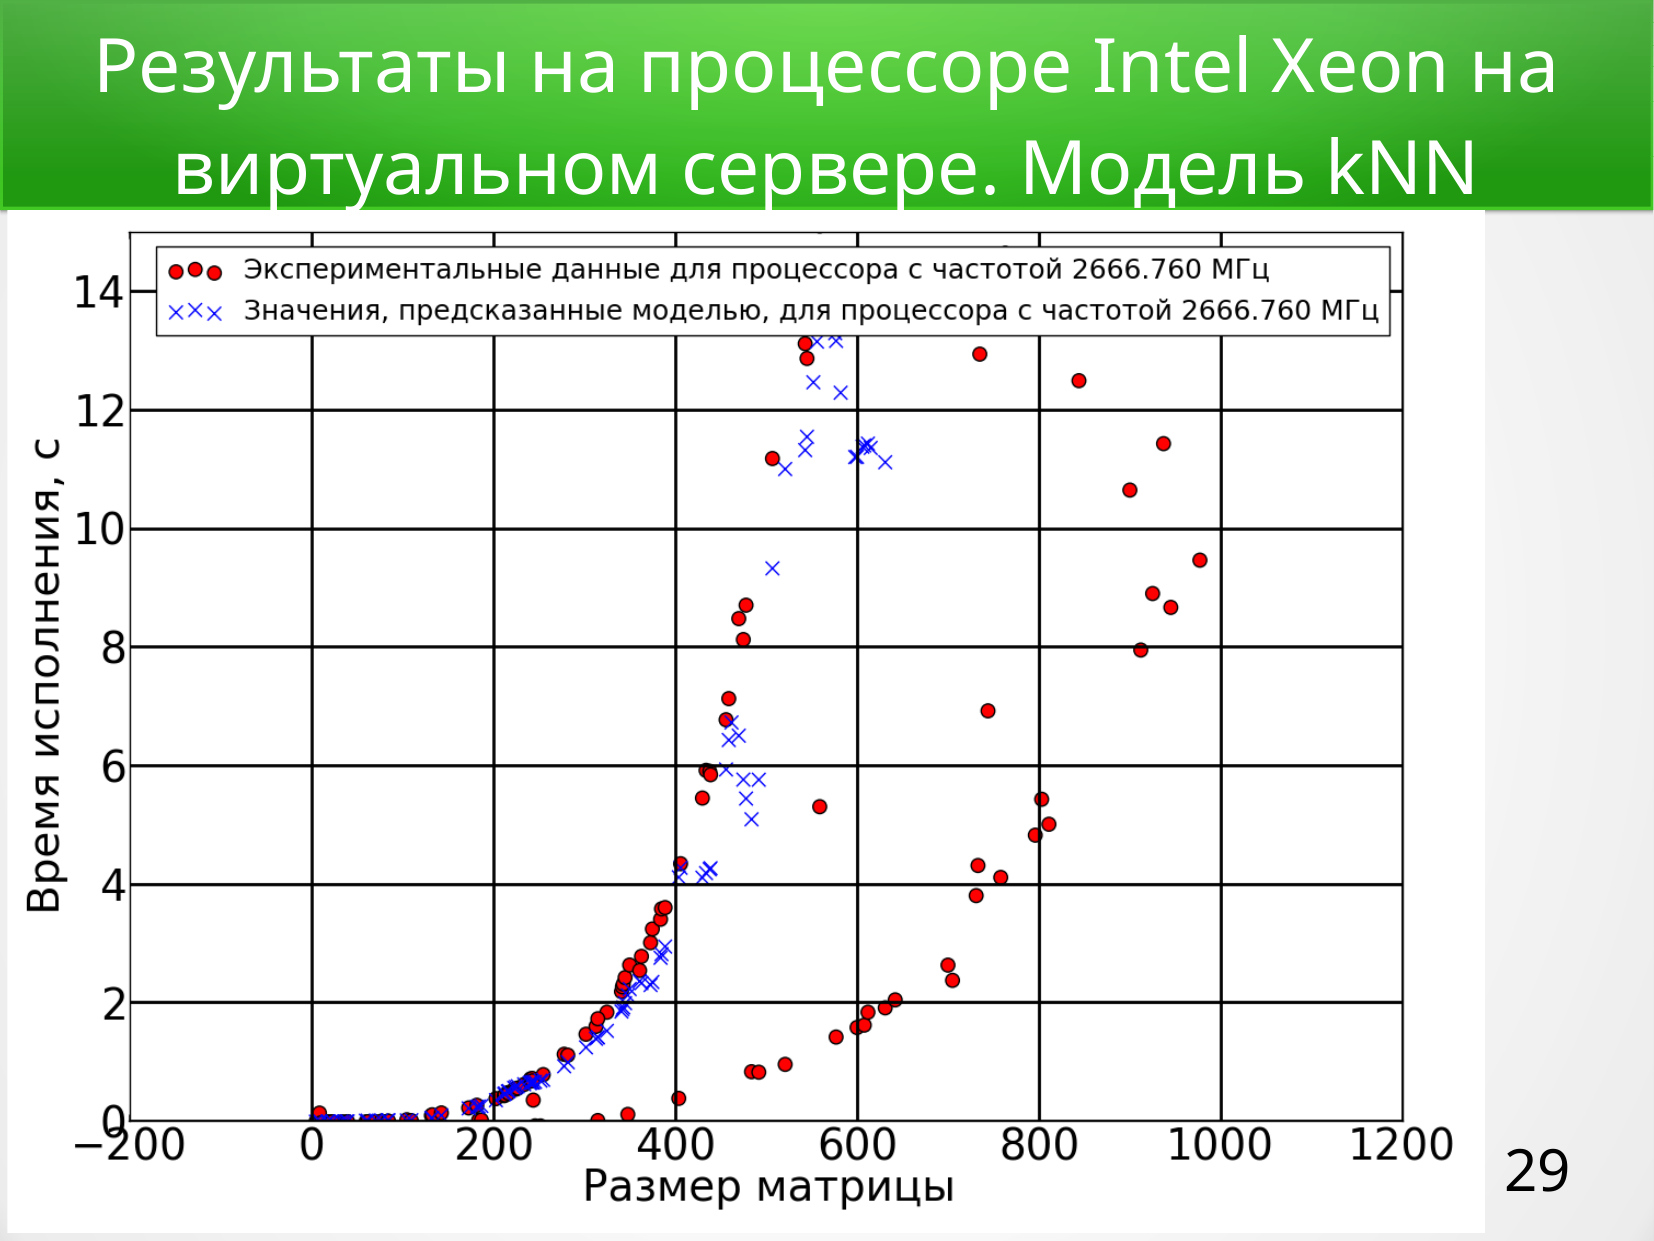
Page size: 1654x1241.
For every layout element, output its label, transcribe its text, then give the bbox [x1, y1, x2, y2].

title Результаты на процессоре Intel Xeon на виртуальном сервере. Модель kNN [82, 23, 1571, 205]
picture [7, 210, 1486, 1233]
